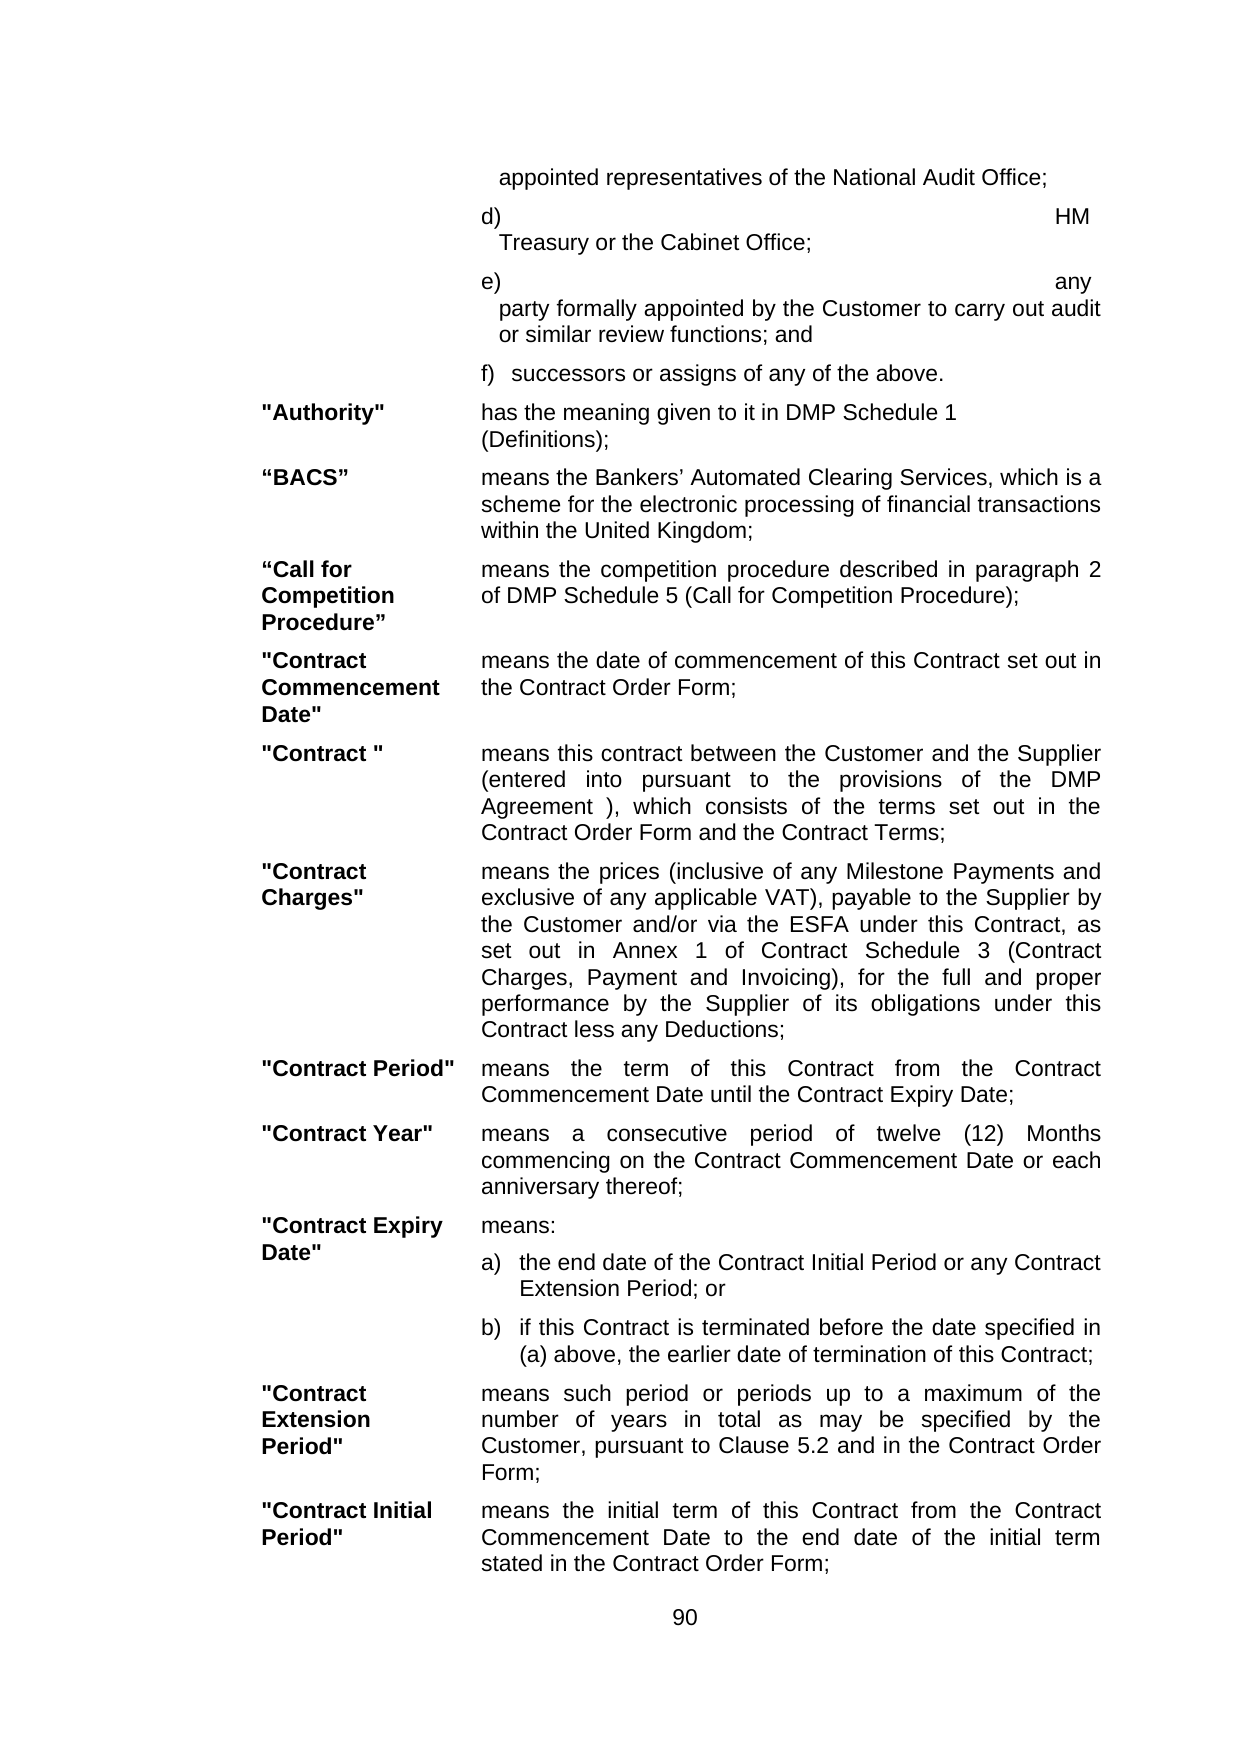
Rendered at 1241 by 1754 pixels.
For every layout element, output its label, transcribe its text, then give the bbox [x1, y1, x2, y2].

table_cell means the competition procedure described in paragraph 2 of DMP Schedule 5 (Call for Competition Procedure); [470, 556, 1113, 647]
table_cell “BACS” [250, 464, 469, 556]
table_cell means the prices (inclusive of any Milestone Payments and exclusive of any applicable VAT), payable to the Supplier by the Customer and/or via the ESFA under this Contract, as set out in Annex 1 of Contract Schedule 3 (Contract Charges, Payment and Invoicing), for the full and proper performance by the Supplier of its obligations under this Contract less any Deductions; [470, 858, 1113, 1055]
table_cell has the meaning given to it in DMP Schedule 1 (Definitions); [470, 399, 1113, 464]
table_cell means the date of commencement of this Contract set out in the Contract Order Form; [470, 648, 1113, 740]
table_cell "Contract " [250, 740, 469, 858]
table_cell "Contract Commencement Date" [250, 648, 469, 740]
table_cell “Call for Competition Procedure” [250, 556, 469, 647]
table_cell means this contract between the Customer and the Supplier (entered into pursuant to the provisions of the DMP Agreement ), which consists of the terms set out in the Contract Order Form and the Contract Terms; [470, 740, 1113, 858]
table_cell "Contract Initial Period" [250, 1498, 469, 1589]
table_cell "Authority" [250, 399, 469, 464]
table_cell "Contract Period" [250, 1055, 469, 1120]
table_cell [250, 150, 469, 399]
table_cell "Contract Expiry Date" [250, 1212, 469, 1379]
table_cell means: the end date of the Contract Initial Period or any Contract Extension Period; or if this Contract is terminated before the date specified in (a) above, the earlier date of termination of this Contract; [470, 1212, 1113, 1379]
table_cell means the term of this Contract from the Contract Commencement Date until the Contract Expiry Date; [470, 1055, 1113, 1120]
table_cell "Contract Charges" [250, 858, 469, 1055]
table_cell means the Bankers’ Automated Clearing Services, which is a scheme for the electronic processing of financial transactions within the United Kingdom; [470, 464, 1113, 556]
table_cell means such period or periods up to a maximum of the number of years in total as may be specified by the Customer, pursuant to Clause 5.2 and in the Contract Order Form; [470, 1380, 1113, 1497]
table_cell appointed representatives of the National Audit Office; HM Treasury or the Cabinet Office; any party formally appointed by the Customer to carry out audit or similar review functions; and successors or assigns of any of the above. [470, 150, 1113, 399]
table_cell "Contract Year" [250, 1120, 469, 1212]
table_cell means a consecutive period of twelve (12) Months commencing on the Contract Commencement Date or each anniversary thereof; [470, 1120, 1113, 1212]
table_cell "Contract Extension Period" [250, 1380, 469, 1497]
table_cell means the initial term of this Contract from the Contract Commencement Date to the end date of the initial term stated in the Contract Order Form; [470, 1498, 1113, 1589]
